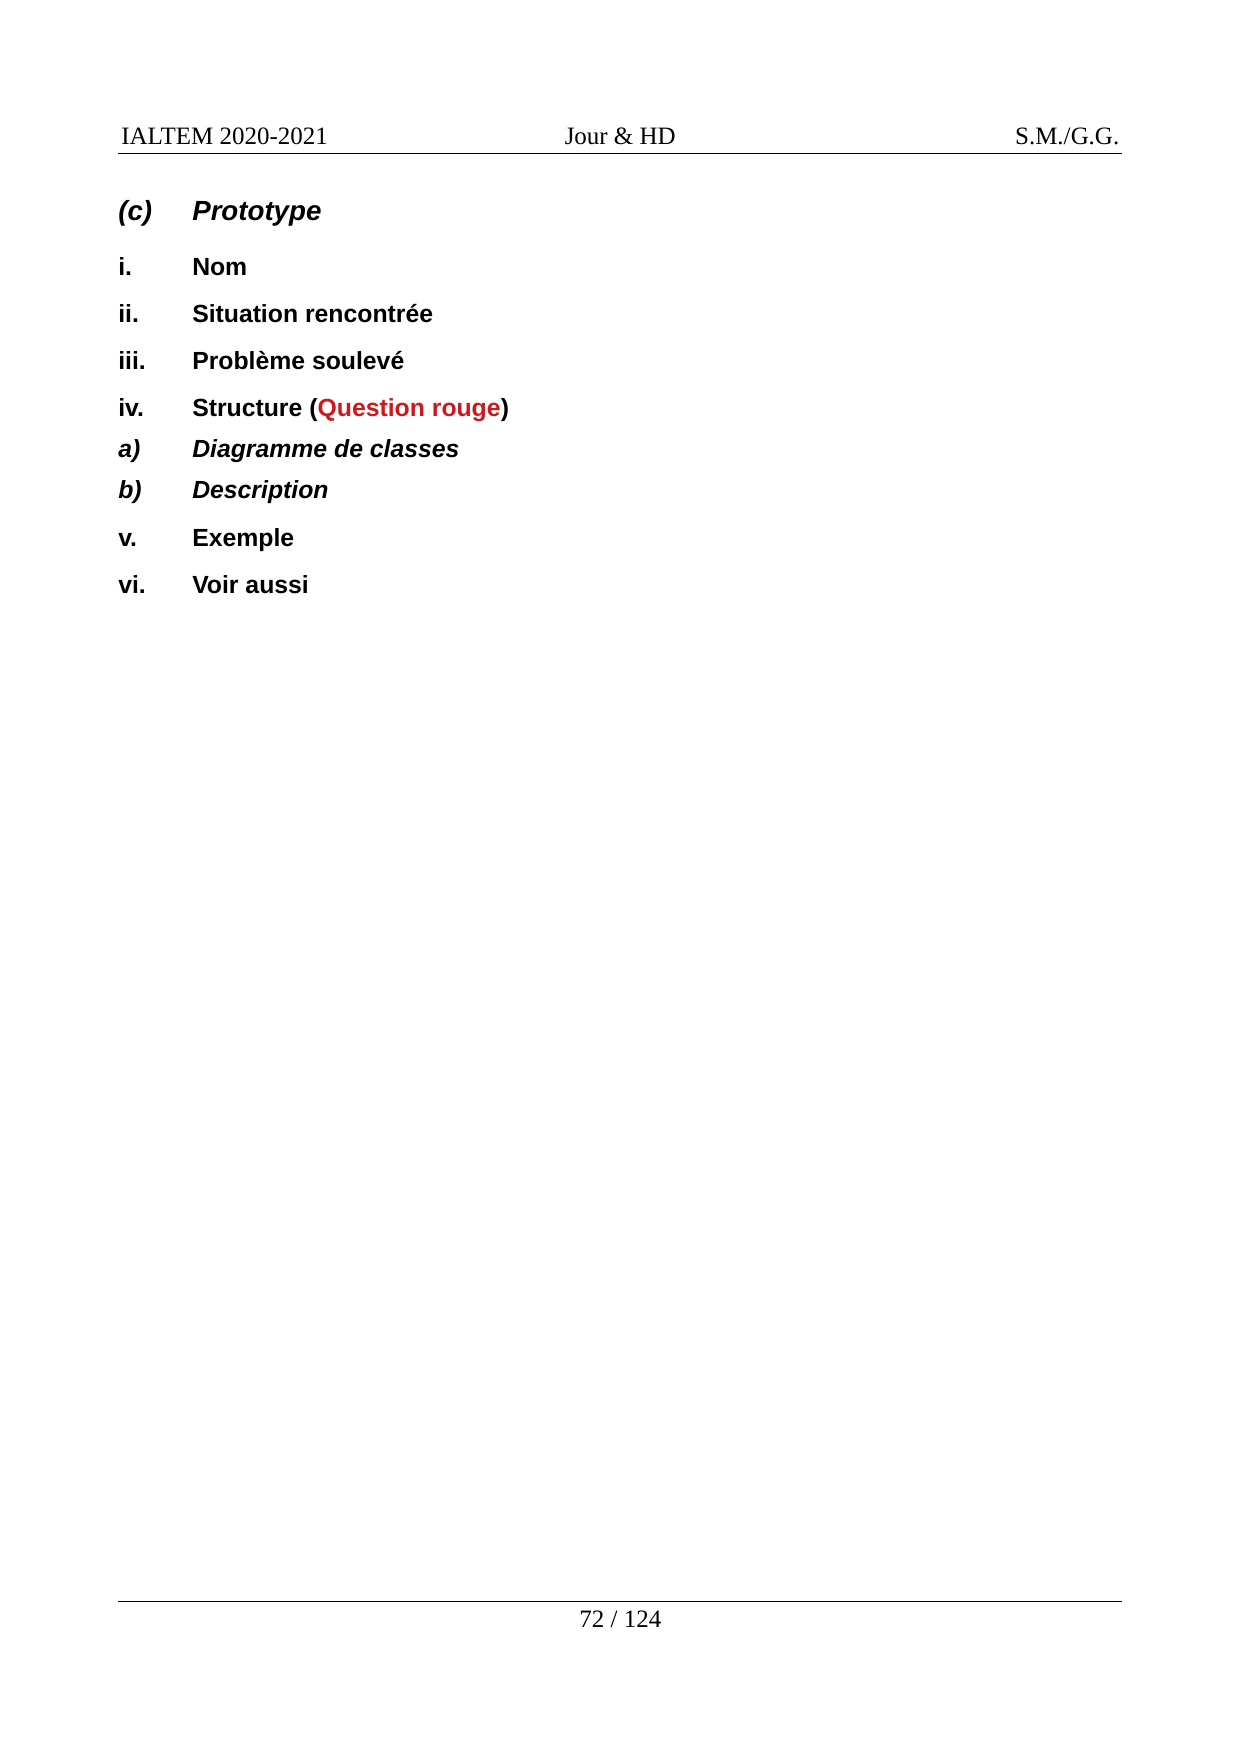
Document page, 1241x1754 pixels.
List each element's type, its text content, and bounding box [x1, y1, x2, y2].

subtitle Nom [118, 252, 1122, 280]
subtitle Voir aussi [118, 570, 1122, 599]
subtitle Prototype [118, 195, 1122, 227]
subtitle Structure (Question rouge) [118, 393, 1122, 422]
subtitle Situation rencontrée [118, 299, 1122, 327]
subtitle Description [118, 476, 1122, 504]
subtitle Exemple [118, 523, 1122, 551]
subtitle Problème soulevé [118, 346, 1122, 375]
subtitle Diagramme de classes [118, 434, 1122, 463]
